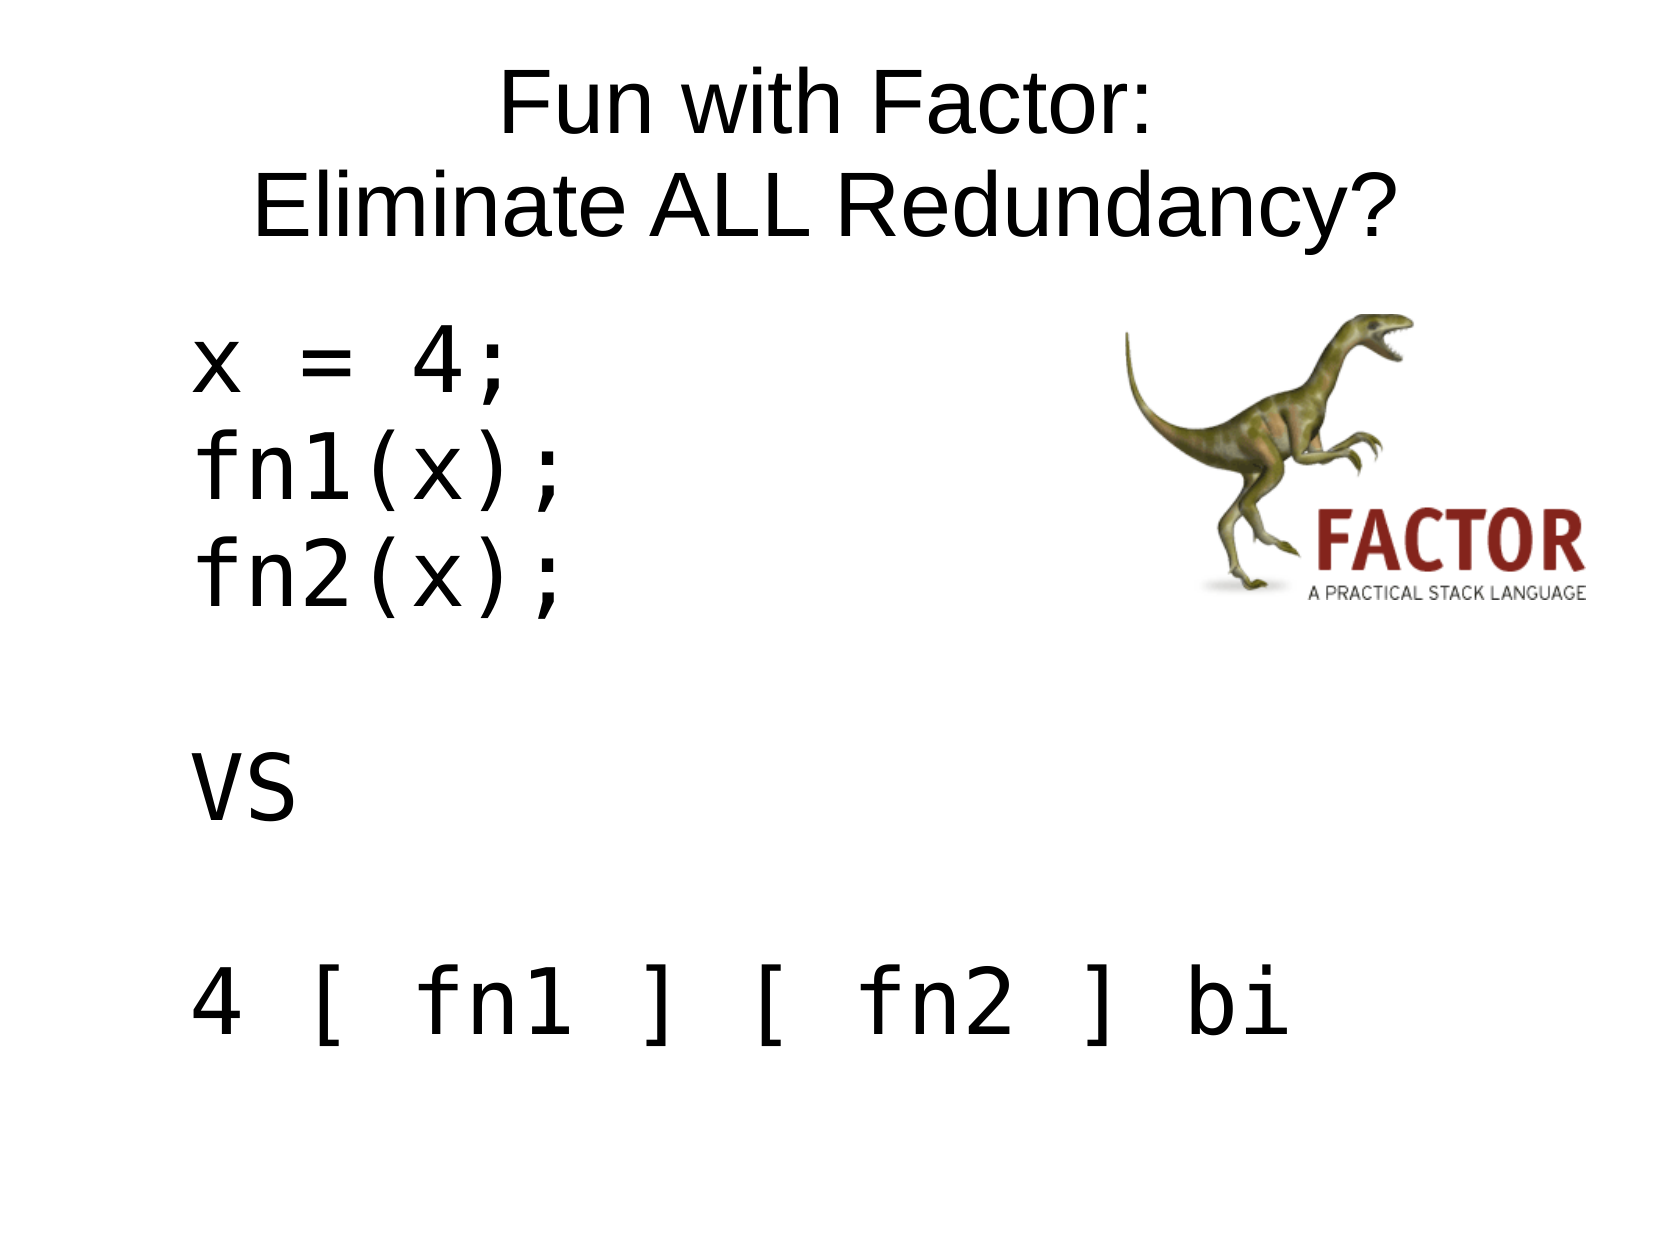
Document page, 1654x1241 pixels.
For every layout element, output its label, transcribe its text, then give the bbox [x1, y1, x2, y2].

subtitle x = 4; fn1(x); fn2(x); VS 4 [ fn1 ] [ fn2 ] bi [189, 306, 1483, 1163]
picture [1125, 314, 1586, 601]
title Fun with Factor: Eliminate ALL Redundancy? [82, 50, 1571, 256]
